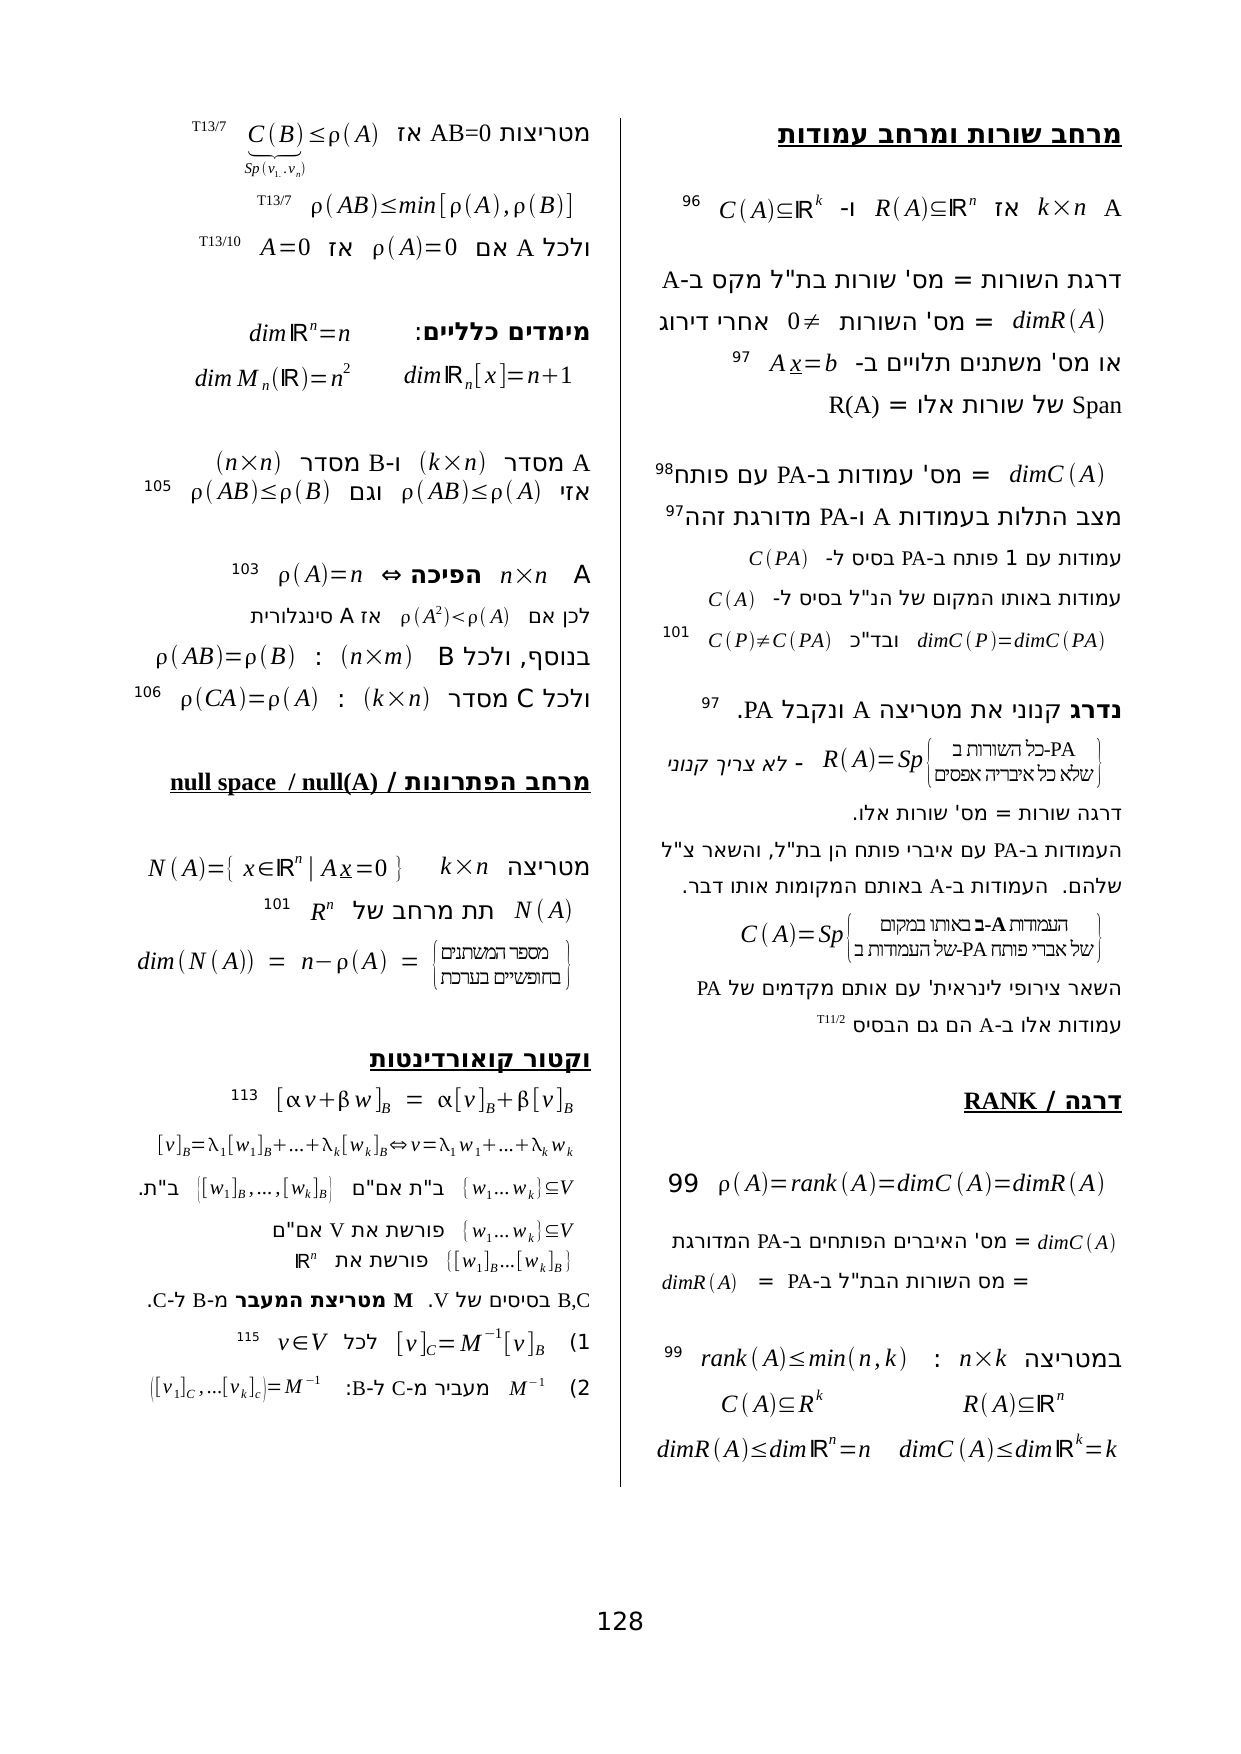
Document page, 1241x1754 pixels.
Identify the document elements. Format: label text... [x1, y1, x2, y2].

text ב"ת אם"םב"ת. [118, 1172, 591, 1203]
text לכן אםאז A סינגלורית [118, 602, 591, 630]
text או מס' משתנים תלויים ב-97 [649, 348, 1122, 377]
text מימדים כלליים: [118, 316, 591, 347]
text במטריצה: 99 [649, 1344, 1122, 1373]
text דרגה שורות = ‎מס' שורות אלו. [649, 801, 1122, 825]
text ולכל A אםאזT13/10 [118, 233, 591, 262]
text וקטור קואורדינטות [118, 1044, 591, 1073]
text העמודות ב-PA עם איברי פותח הן בת"ל, והשאר צ"ל [649, 838, 1122, 862]
text בנוסף, ולכל B : [118, 642, 591, 671]
text מרחב שורות ומרחב עמודות [649, 118, 1122, 150]
text Span של שורות אלו = R(A)‎ [649, 390, 1122, 448]
text = מס השורות הבת"ל ב-PA = [649, 1267, 1122, 1295]
text מטריצה [118, 850, 591, 883]
text שלהם. העמודות ב-A באותם המקומות אותו דבר. [649, 874, 1122, 899]
text מצב התלות בעמודות A ו-PA מדורגת זהה97 [649, 502, 1122, 532]
text עמודות אלו ב-A הם גם הבסיס T11/2 [649, 1012, 1122, 1037]
text A הפיכה ⇔103 [118, 561, 591, 590]
text 113 [118, 1086, 591, 1117]
text מטריצות AB=0 אזT13/7 [118, 118, 591, 179]
text השאר צירופי לינראית' עם אותם מקדמים של PA [649, 976, 1122, 1000]
text עמודות באותו המקום של הנ"ל בסיס ל- [649, 584, 1122, 612]
text = מס' עמודות ב-PA עם פותח98 [649, 461, 1122, 490]
text אזיוגם105 [118, 478, 591, 507]
text עמודות עם 1 פותח ב-PA בסיס ל- [649, 544, 1122, 572]
text B,C בסיסים של V‏. M מטריצת המעבר מ-B ל-C‏. [118, 1288, 591, 1312]
text תת מרחב של101 [118, 895, 591, 926]
text - לא צריך קנוני [649, 736, 1122, 788]
text ולכל C מסדר:106 [118, 684, 591, 713]
text = מס' השורותאחרי דירוג [649, 307, 1122, 336]
text A מסדרו-B מסדר [118, 448, 591, 478]
text T13/7 [118, 192, 591, 221]
text Aאזו-96 [649, 191, 1122, 252]
text 2) מעביר מ-C ל-B: [118, 1372, 591, 1403]
text דרגת השורות = מס' שורות בת"ל מקס ב-A [649, 265, 1122, 294]
text 99 = מס' האיברים הפותחים ב-PA המדורגת [649, 1169, 1122, 1255]
text נדרג קנוני את מטריצה A‏ ונקבל PA‏. 97 [649, 695, 1122, 724]
text ובד"כ101 [649, 624, 1122, 682]
text מרחב הפתרונות / null space / null(A)‎ [118, 767, 591, 796]
text 1) לכל115 [118, 1325, 591, 1359]
text דרגה / RANK [649, 1086, 1122, 1115]
list פורשת את V אם"ם פורשת את [118, 1216, 591, 1275]
